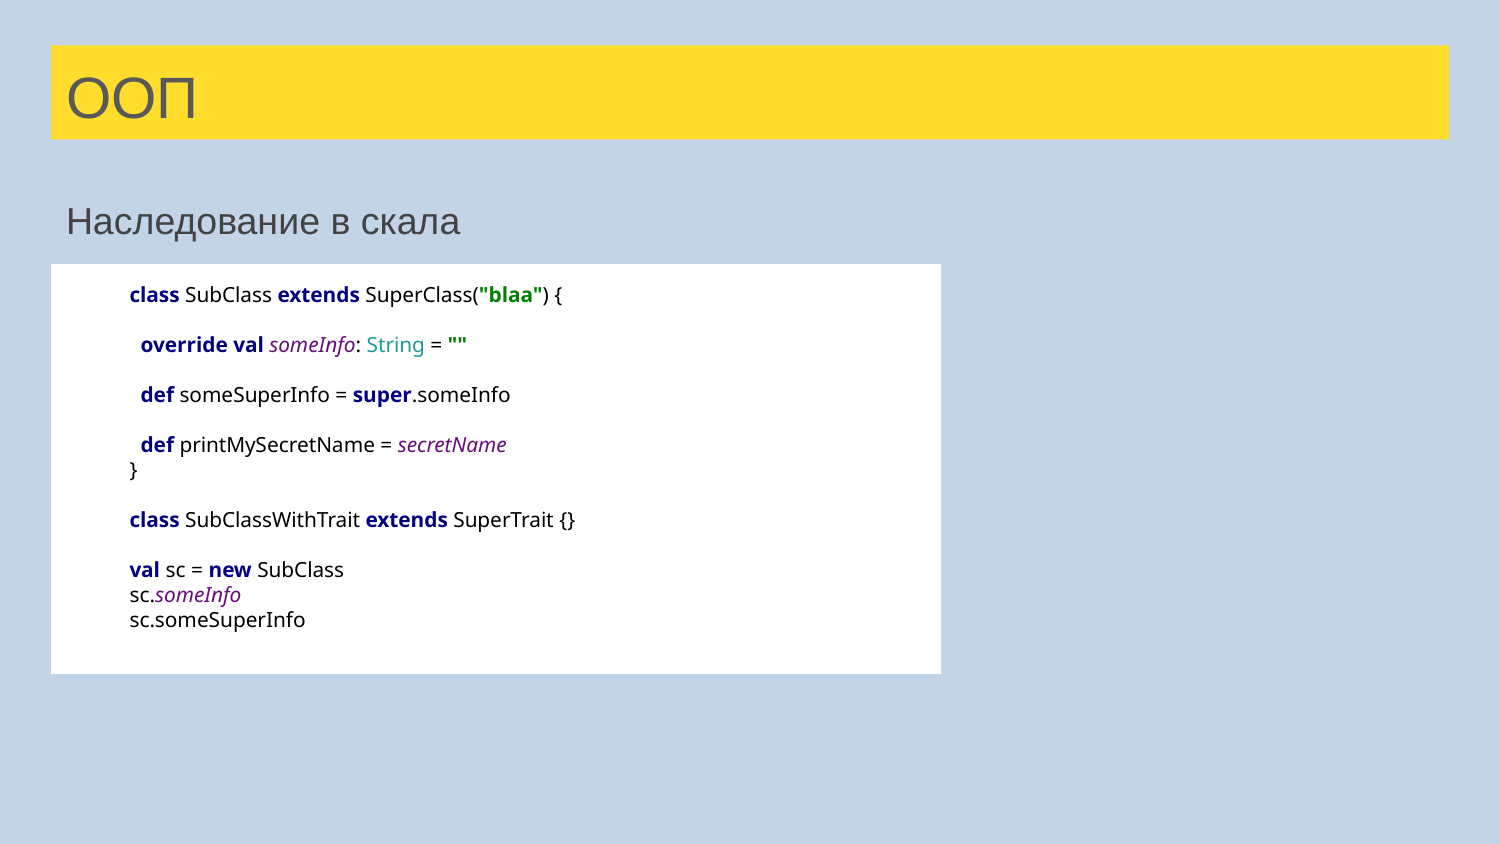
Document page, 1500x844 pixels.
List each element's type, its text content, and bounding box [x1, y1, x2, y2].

text_box Наследование в скала [51, 181, 1449, 261]
title ООП [51, 45, 1449, 140]
text_box class SubClass extends SuperClass("blaa") { override val someInfo: String = "" def someSuperInfo = super.someInfo def printMySecretName = secretName } class SubClassWithTrait extends SuperTrait {} val sc = new SubClass sc.someInfo sc.someSuperInfo [51, 264, 942, 674]
